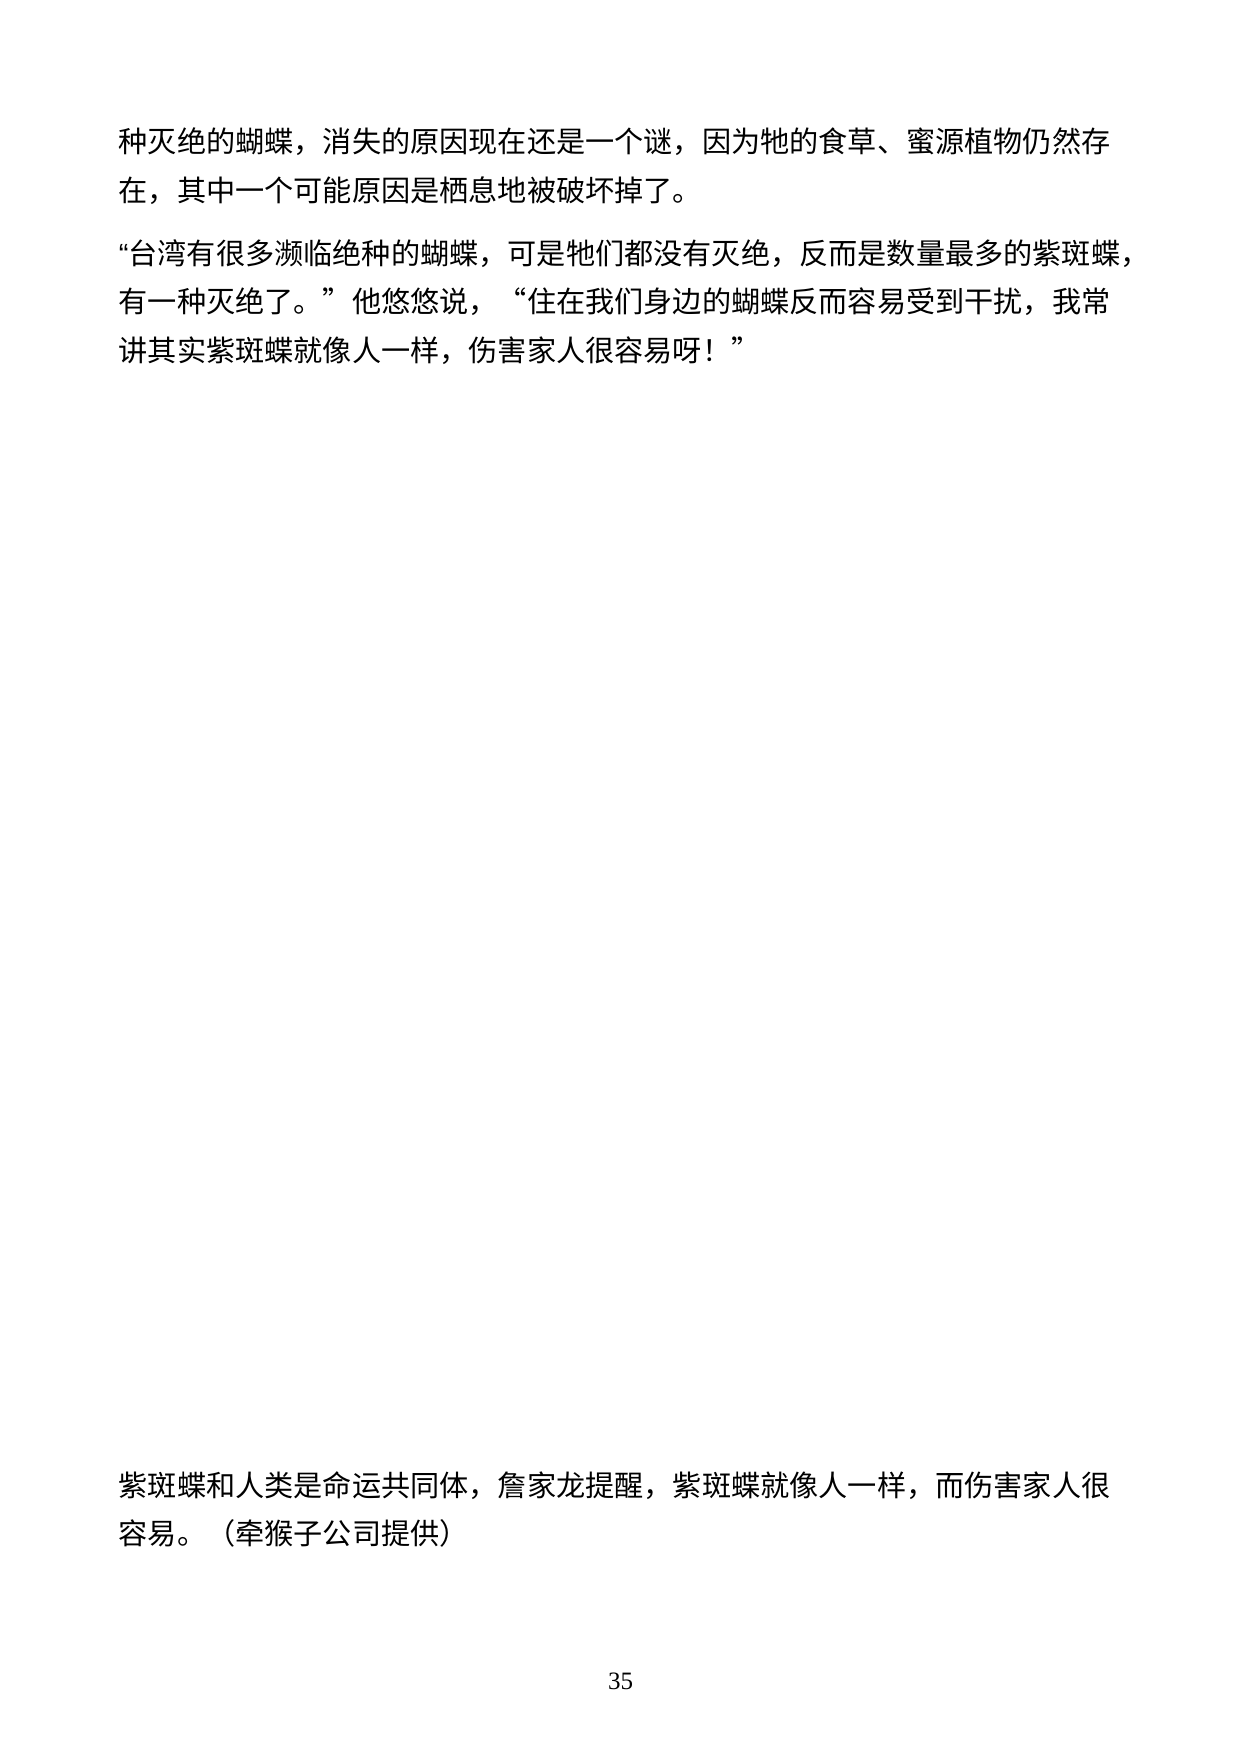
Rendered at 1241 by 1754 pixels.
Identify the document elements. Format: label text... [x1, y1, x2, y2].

text “台湾有很多濒临绝种的蝴蝶，可是牠们都没有灭绝，反而是数量最多的紫斑蝶，有一种灭绝了。”他悠悠说，“住在我们身边的蝴蝶反而容易受到干扰，我常讲其实紫斑蝶就像人一样，伤害家人很容易呀！” [118, 230, 1122, 369]
text 种灭绝的蝴蝶，消失的原因现在还是一个谜，因为牠的食草、蜜源植物仍然存在，其中一个可能原因是栖息地被破坏掉了。 [118, 118, 1122, 209]
text 紫斑蝶和人类是命运共同体，詹家龙提醒，紫斑蝶就像人一样，而伤害家人很容易。（牵猴子公司提供） [118, 390, 1122, 1553]
